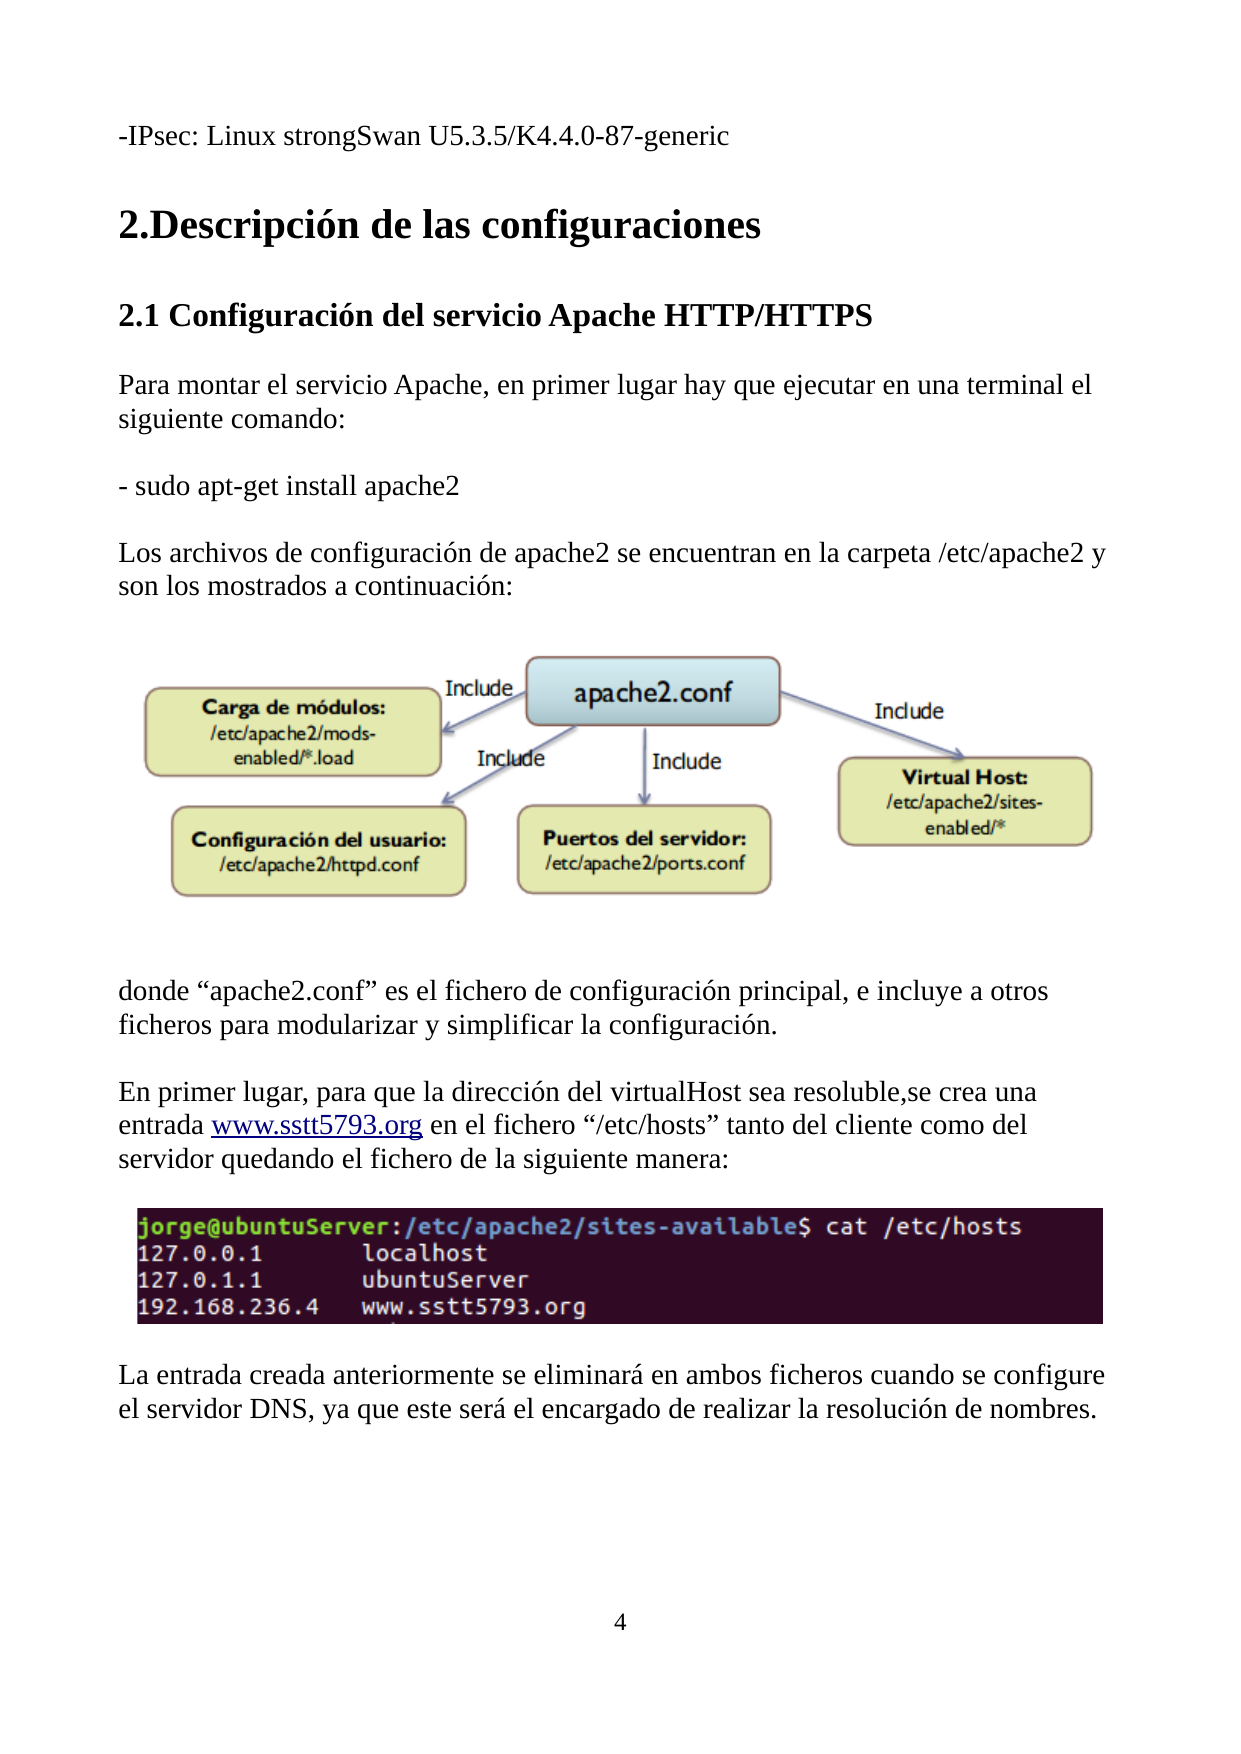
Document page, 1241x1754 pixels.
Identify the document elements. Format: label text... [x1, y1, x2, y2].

text La entrada creada anteriormente se eliminará en ambos ficheros cuando se configure el servidor DNS, ya que este será el encargado de realizar la resolución de nombres. [118, 1357, 1122, 1424]
text Para montar el servicio Apache, en primer lugar hay que ejecutar en una terminal el siguiente comando: [118, 367, 1122, 434]
text En primer lugar, para que la dirección del virtualHost sea resoluble,se crea una entrada www.sstt5793.org en el fichero “/etc/hosts” tanto del cliente como del servidor quedando el fichero de la siguiente manera: [118, 1074, 1122, 1174]
picture [137, 1208, 1103, 1324]
text 2.1 Configuración del servicio Apache HTTP/HTTPS [118, 295, 1122, 334]
text - sudo apt-get install apache2 [118, 468, 1122, 501]
picture [118, 635, 1123, 940]
text -IPsec: Linux strongSwan U5.3.5/K4.4.0-87-generic [118, 118, 1122, 152]
text donde “apache2.conf” es el fichero de configuración principal, e incluye a otros ficheros para modularizar y simplificar la configuración. [118, 973, 1122, 1040]
text Los archivos de configuración de apache2 se encuentran en la carpeta /etc/apache2 y son los mostrados a continuación: [118, 535, 1122, 602]
text 2.Descripción de las configuraciones [118, 199, 1122, 247]
